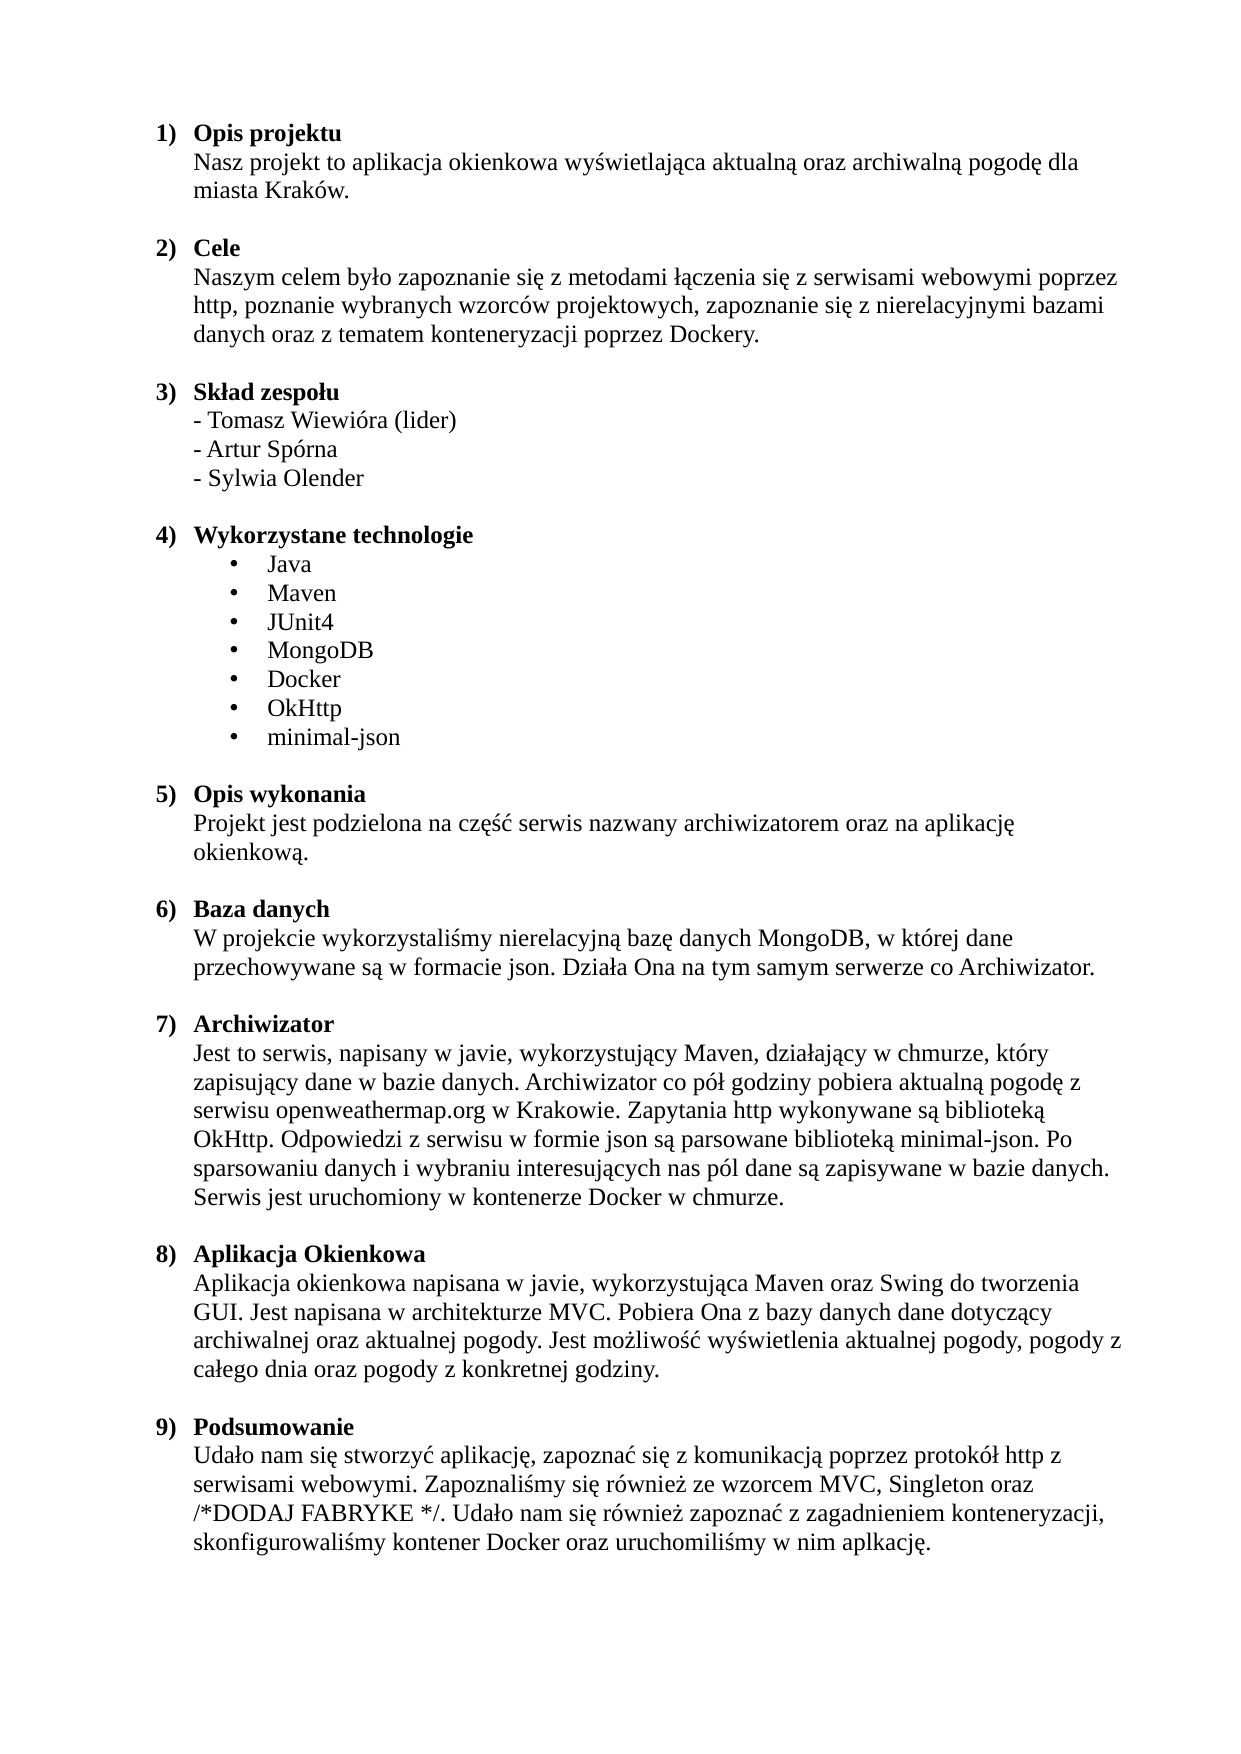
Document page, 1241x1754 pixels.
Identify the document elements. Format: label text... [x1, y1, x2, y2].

list Wykorzystane technologie [156, 521, 1122, 549]
list Podsumowanie [156, 1412, 1122, 1441]
list Skład zespołu [156, 377, 1122, 406]
list OkHttp [229, 693, 1122, 722]
list Docker [229, 664, 1122, 693]
list Java [229, 549, 1122, 578]
list Projekt jest podzielona na część serwis nazwany archiwizatorem oraz na aplikację okienkową. [156, 808, 1122, 866]
list - Tomasz Wiewióra (lider) [156, 406, 1122, 434]
list Opis wykonania [156, 779, 1122, 808]
list Aplikacja Okienkowa [156, 1239, 1122, 1268]
list Jest to serwis, napisany w javie, wykorzystujący Maven, działający w chmurze, który zapisujący dane w bazie danych. Archiwizator co pół godziny pobiera aktualną pogodę z serwisu openweathermap.org w Krakowie. Zapytania http wykonywane są biblioteką OkHttp. Odpowiedzi z serwisu w formie json są parsowane biblioteką minimal-json. Po sparsowaniu danych i wybraniu interesujących nas pól dane są zapisywane w bazie danych. Serwis jest uruchomiony w kontenerze Docker w chmurze. [156, 1038, 1122, 1211]
list MongoDB [229, 636, 1122, 664]
list Maven [229, 578, 1122, 607]
list Cele [156, 233, 1122, 262]
list Udało nam się stworzyć aplikację, zapoznać się z komunikacją poprzez protokół http z serwisami webowymi. Zapoznaliśmy się również ze wzorcem MVC, Singleton oraz /*DODAJ FABRYKE */. Udało nam się również zapoznać z zagadnieniem konteneryzacji, skonfigurowaliśmy kontener Docker oraz uruchomiliśmy w nim aplkację. [156, 1441, 1122, 1556]
list Nasz projekt to aplikacja okienkowa wyświetlająca aktualną oraz archiwalną pogodę dla miasta Kraków. [156, 147, 1122, 204]
list JUnit4 [229, 607, 1122, 636]
list W projekcie wykorzystaliśmy nierelacyjną bazę danych MongoDB, w której dane przechowywane są w formacie json. Działa Ona na tym samym serwerze co Archiwizator. [156, 923, 1122, 981]
list Naszym celem było zapoznanie się z metodami łączenia się z serwisami webowymi poprzez http, poznanie wybranych wzorców projektowych, zapoznanie się z nierelacyjnymi bazami danych oraz z tematem konteneryzacji poprzez Dockery. [156, 262, 1122, 348]
list minimal-json [229, 722, 1122, 751]
list - Artur Spórna [156, 434, 1122, 463]
list Aplikacja okienkowa napisana w javie, wykorzystująca Maven oraz Swing do tworzenia GUI. Jest napisana w architekturze MVC. Pobiera Ona z bazy danych dane dotyczący archiwalnej oraz aktualnej pogody. Jest możliwość wyświetlenia aktualnej pogody, pogody z całego dnia oraz pogody z konkretnej godziny. [156, 1268, 1122, 1383]
list Baza danych [156, 894, 1122, 923]
list Opis projektu [156, 118, 1122, 147]
list Archiwizator [156, 1009, 1122, 1038]
list - Sylwia Olender [156, 463, 1122, 492]
